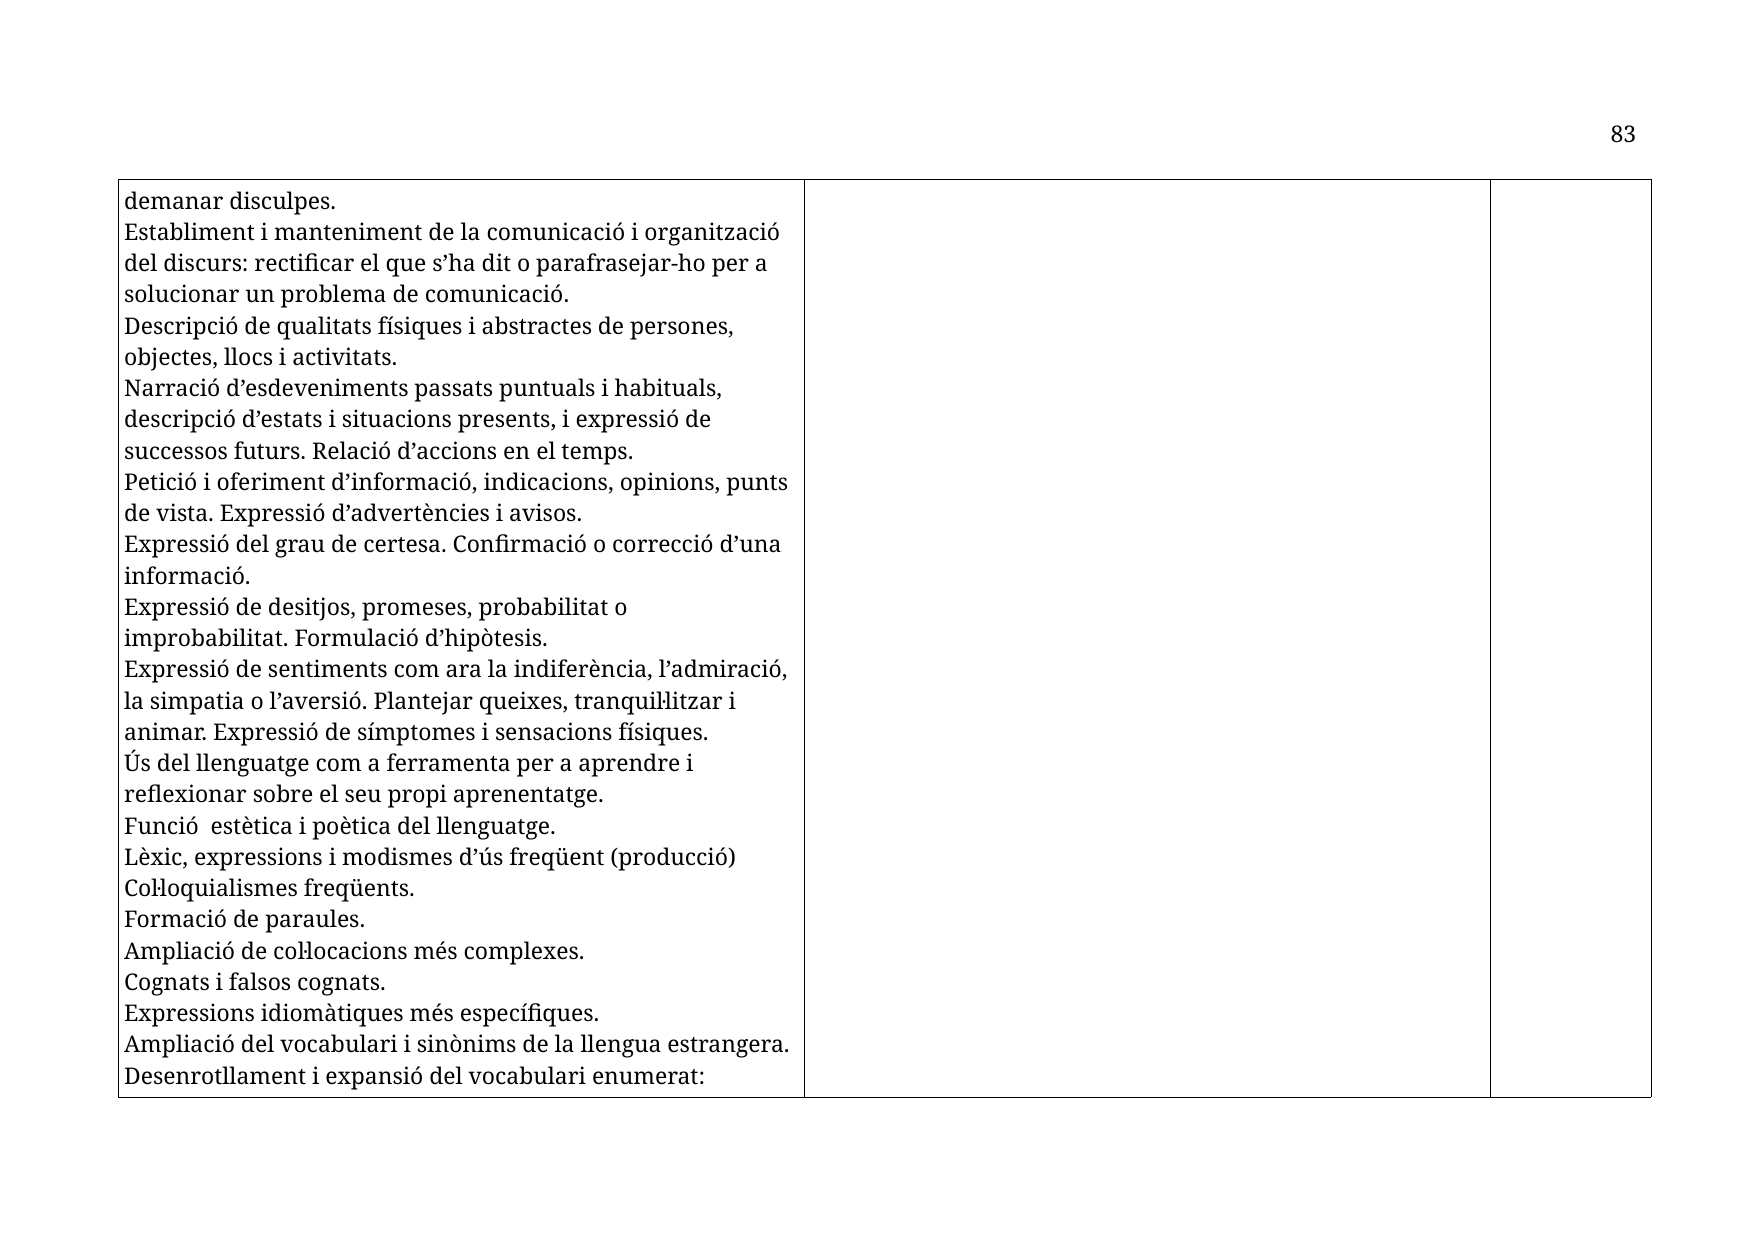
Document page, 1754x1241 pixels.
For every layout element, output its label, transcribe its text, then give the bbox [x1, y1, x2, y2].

table_cell demanar disculpes. Establiment i manteniment de la comunicació i organització del discurs: rectificar el que s’ha dit o parafrasejar-ho per a solucionar un problema de comunicació. Descripció de qualitats físiques i abstractes de persones, objectes, llocs i activitats. Narració d’esdeveniments passats puntuals i habituals, descripció d’estats i situacions presents, i expressió de successos futurs. Relació d’accions en el temps. Petició i oferiment d’informació, indicacions, opinions, punts de vista. Expressió d’advertències i avisos. Expressió del grau de certesa. Confirmació o correcció d’una informació. Expressió de desitjos, promeses, probabilitat o improbabilitat. Formulació d’hipòtesis. Expressió de sentiments com ara la indiferència, l’admiració, la simpatia o l’aversió. Plantejar queixes, tranquil·litzar i animar. Expressió de símptomes i sensacions físiques. Ús del llenguatge com a ferramenta per a aprendre i reflexionar sobre el seu propi aprenentatge. Funció estètica i poètica del llenguatge. Lèxic, expressions i modismes d’ús freqüent (producció) Col·loquialismes freqüents. Formació de paraules. Ampliació de col·locacions més complexes. Cognats i falsos cognats. Expressions idiomàtiques més específiques. Ampliació del vocabulari i sinònims de la llengua estrangera. Desenrotllament i expansió del vocabulari enumerat: [119, 180, 804, 1097]
table_cell [805, 180, 1490, 1097]
table_cell [1491, 180, 1651, 1097]
